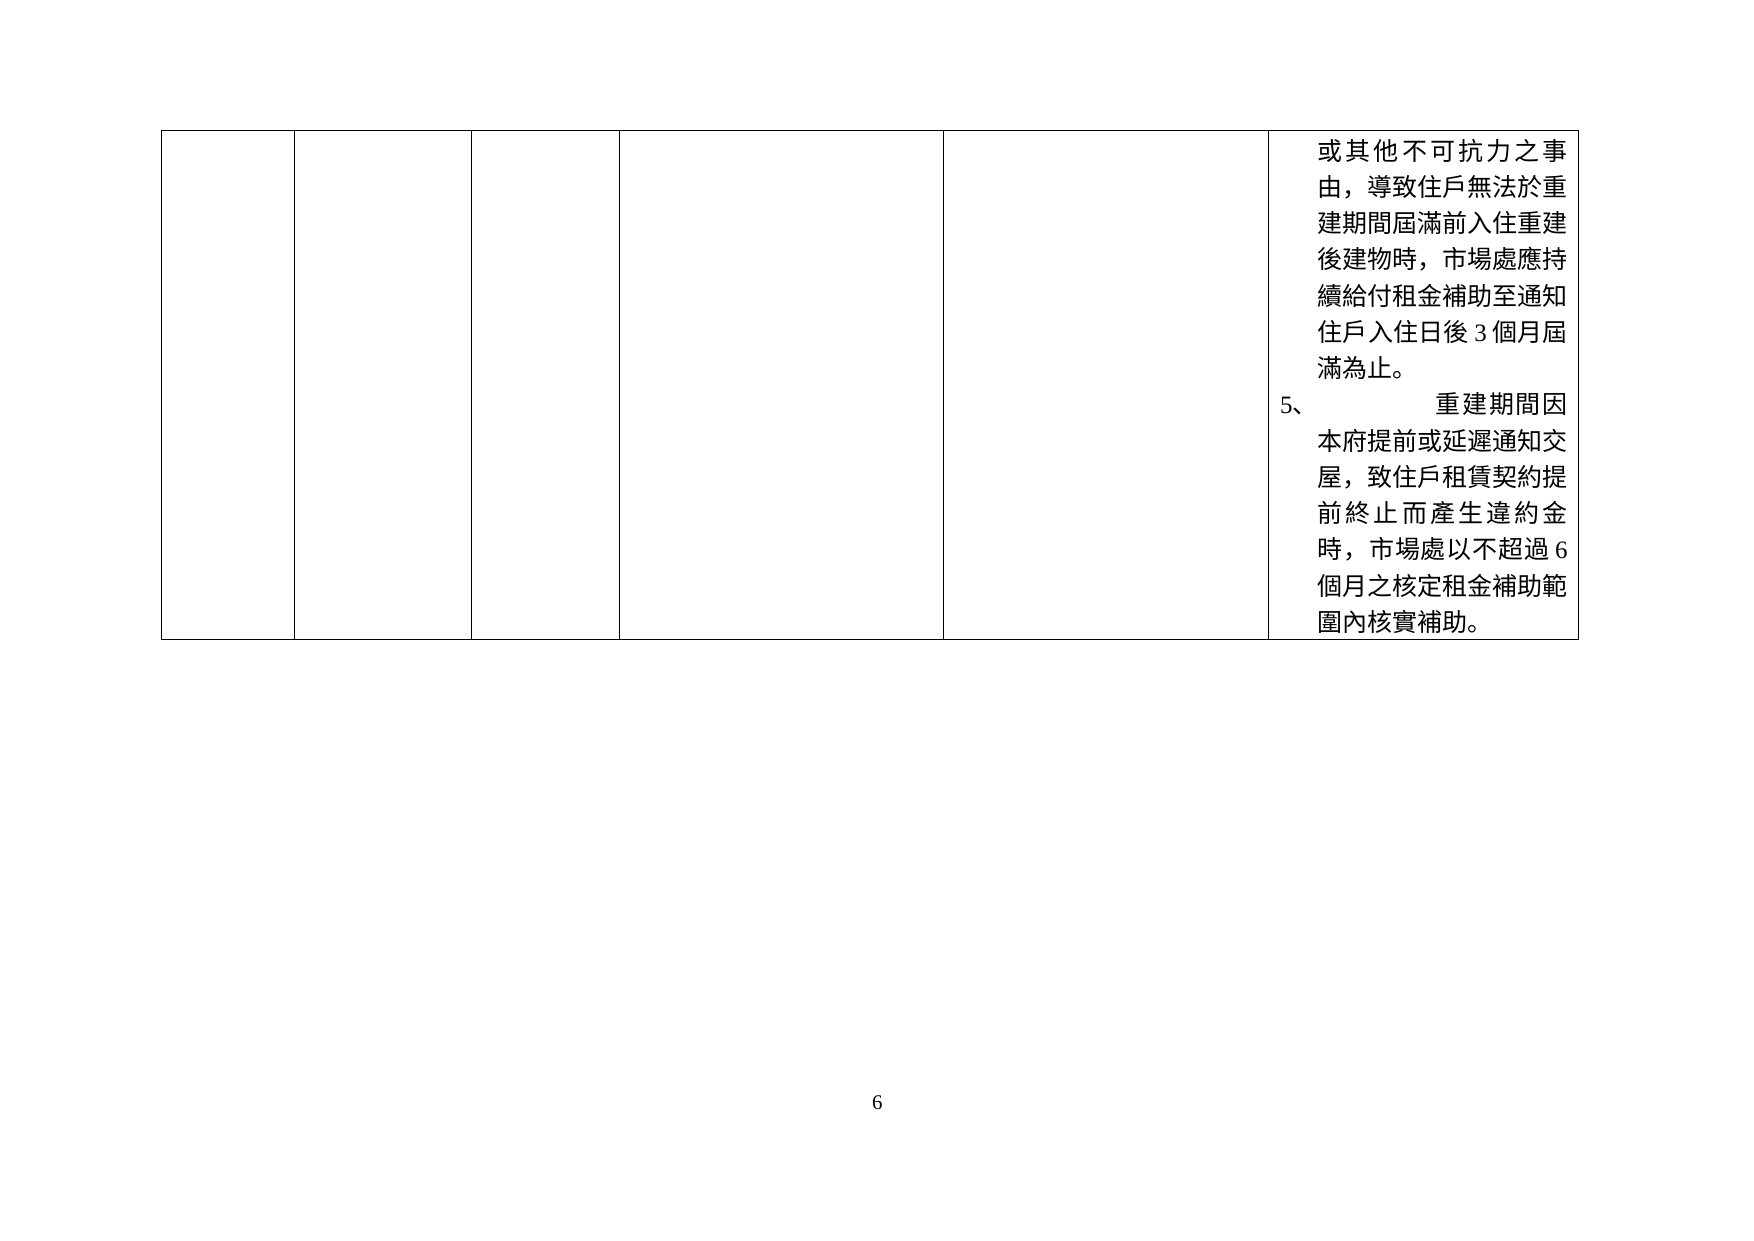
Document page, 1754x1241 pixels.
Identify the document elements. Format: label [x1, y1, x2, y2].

table_cell [620, 131, 943, 638]
table_cell [472, 131, 619, 638]
